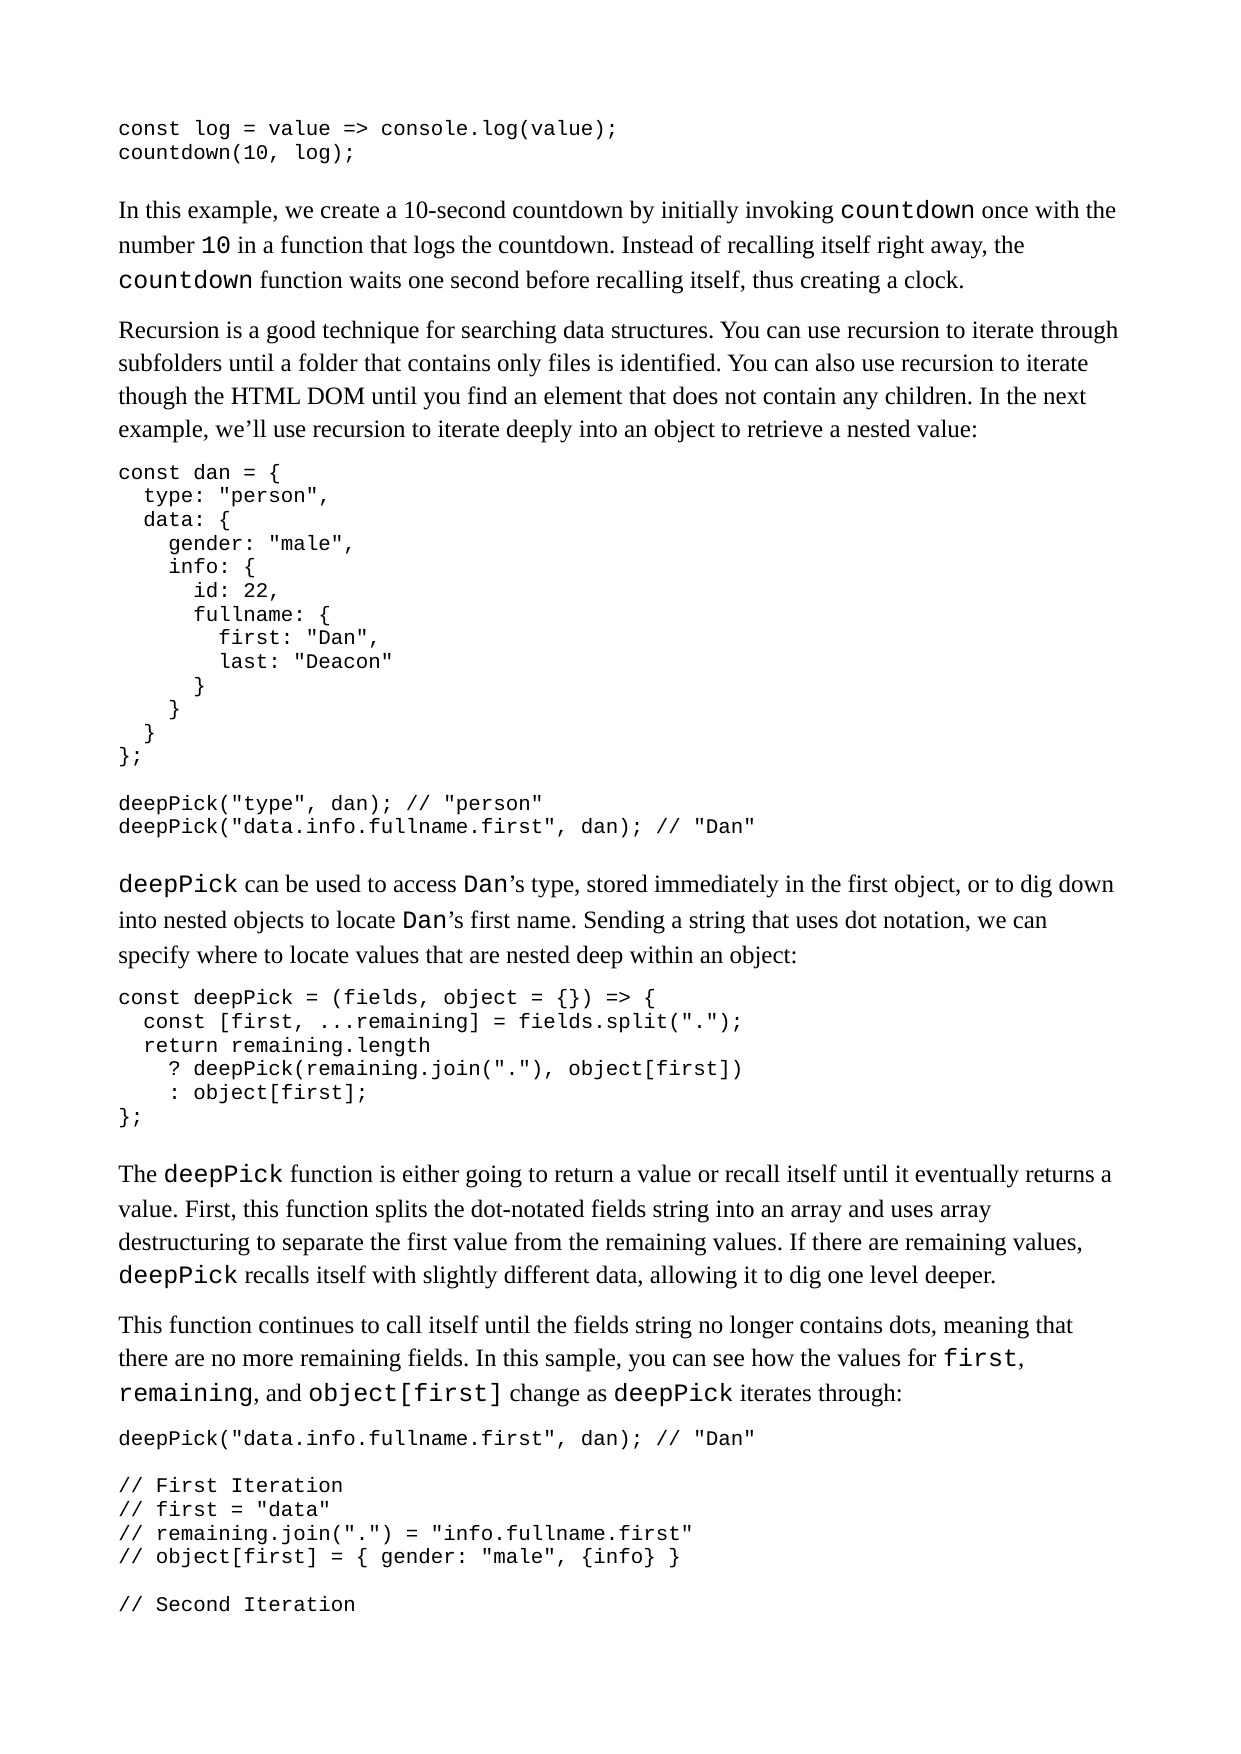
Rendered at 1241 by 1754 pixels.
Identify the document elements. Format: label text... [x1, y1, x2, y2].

text return remaining.length [118, 1035, 1122, 1058]
text const [first, ...remaining] = fields.split("."); [118, 1011, 1122, 1035]
text const dan = { [118, 462, 1122, 485]
text countdown(10, log); [118, 142, 1122, 165]
text data: { [118, 509, 1122, 533]
text }; [118, 1106, 1122, 1129]
text Recursion is a good technique for searching data structures. You can use recursion to iterate through subfolders until a folder that contains only files is identified. You can also use recursion to iterate though the HTML DOM until you find an element that does not contain any children. In the next example, we’ll use recursion to iterate deeply into an object to retrieve a nested value: [118, 315, 1122, 443]
text gender: "male", [118, 533, 1122, 556]
text // First Iteration [118, 1475, 1122, 1499]
text deepPick("data.info.fullname.first", dan); // "Dan" [118, 1428, 1122, 1452]
text } [118, 698, 1122, 722]
text // remaining.join(".") = "info.fullname.first" [118, 1523, 1122, 1546]
text type: "person", [118, 485, 1122, 509]
text deepPick can be used to access Dan’s type, stored immediately in the first object, or to dig down into nested objects to locate Dan’s first name. Sending a string that uses dot notation, we can specify where to locate values that are nested deep within an object: [118, 869, 1122, 968]
text // object[first] = { gender: "male", {info} } [118, 1546, 1122, 1570]
text fullname: { [118, 604, 1122, 627]
text // first = "data" [118, 1499, 1122, 1523]
text info: { [118, 556, 1122, 580]
text // Second Iteration [118, 1593, 1122, 1617]
text const log = value => console.log(value); [118, 118, 1122, 142]
text deepPick("data.info.fullname.first", dan); // "Dan" [118, 816, 1122, 840]
text }; [118, 746, 1122, 769]
text deepPick("type", dan); // "person" [118, 793, 1122, 816]
text This function continues to call itself until the fields string no longer contains dots, meaning that there are no more remaining fields. In this sample, you can see how the values for first, remaining, and object[first] change as deepPick iterates through: [118, 1310, 1122, 1409]
text const deepPick = (fields, object = {}) => { [118, 987, 1122, 1011]
text In this example, we create a 10-second countdown by initially invoking countdown once with the number 10 in a function that logs the countdown. Instead of recalling itself right away, the countdown function waits one second before recalling itself, thus creating a clock. [118, 195, 1122, 296]
text first: "Dan", [118, 627, 1122, 651]
text } [118, 674, 1122, 698]
text : object[first]; [118, 1082, 1122, 1106]
text ? deepPick(remaining.join("."), object[first]) [118, 1058, 1122, 1082]
text The deepPick function is either going to return a value or recall itself until it eventually returns a value. First, this function splits the dot-notated fields string into an array and uses array destructuring to separate the first value from the remaining values. If there are remaining values, deepPick recalls itself with slightly different data, allowing it to dig one level deeper. [118, 1159, 1122, 1291]
text id: 22, [118, 580, 1122, 604]
text } [118, 722, 1122, 746]
text last: "Deacon" [118, 651, 1122, 674]
